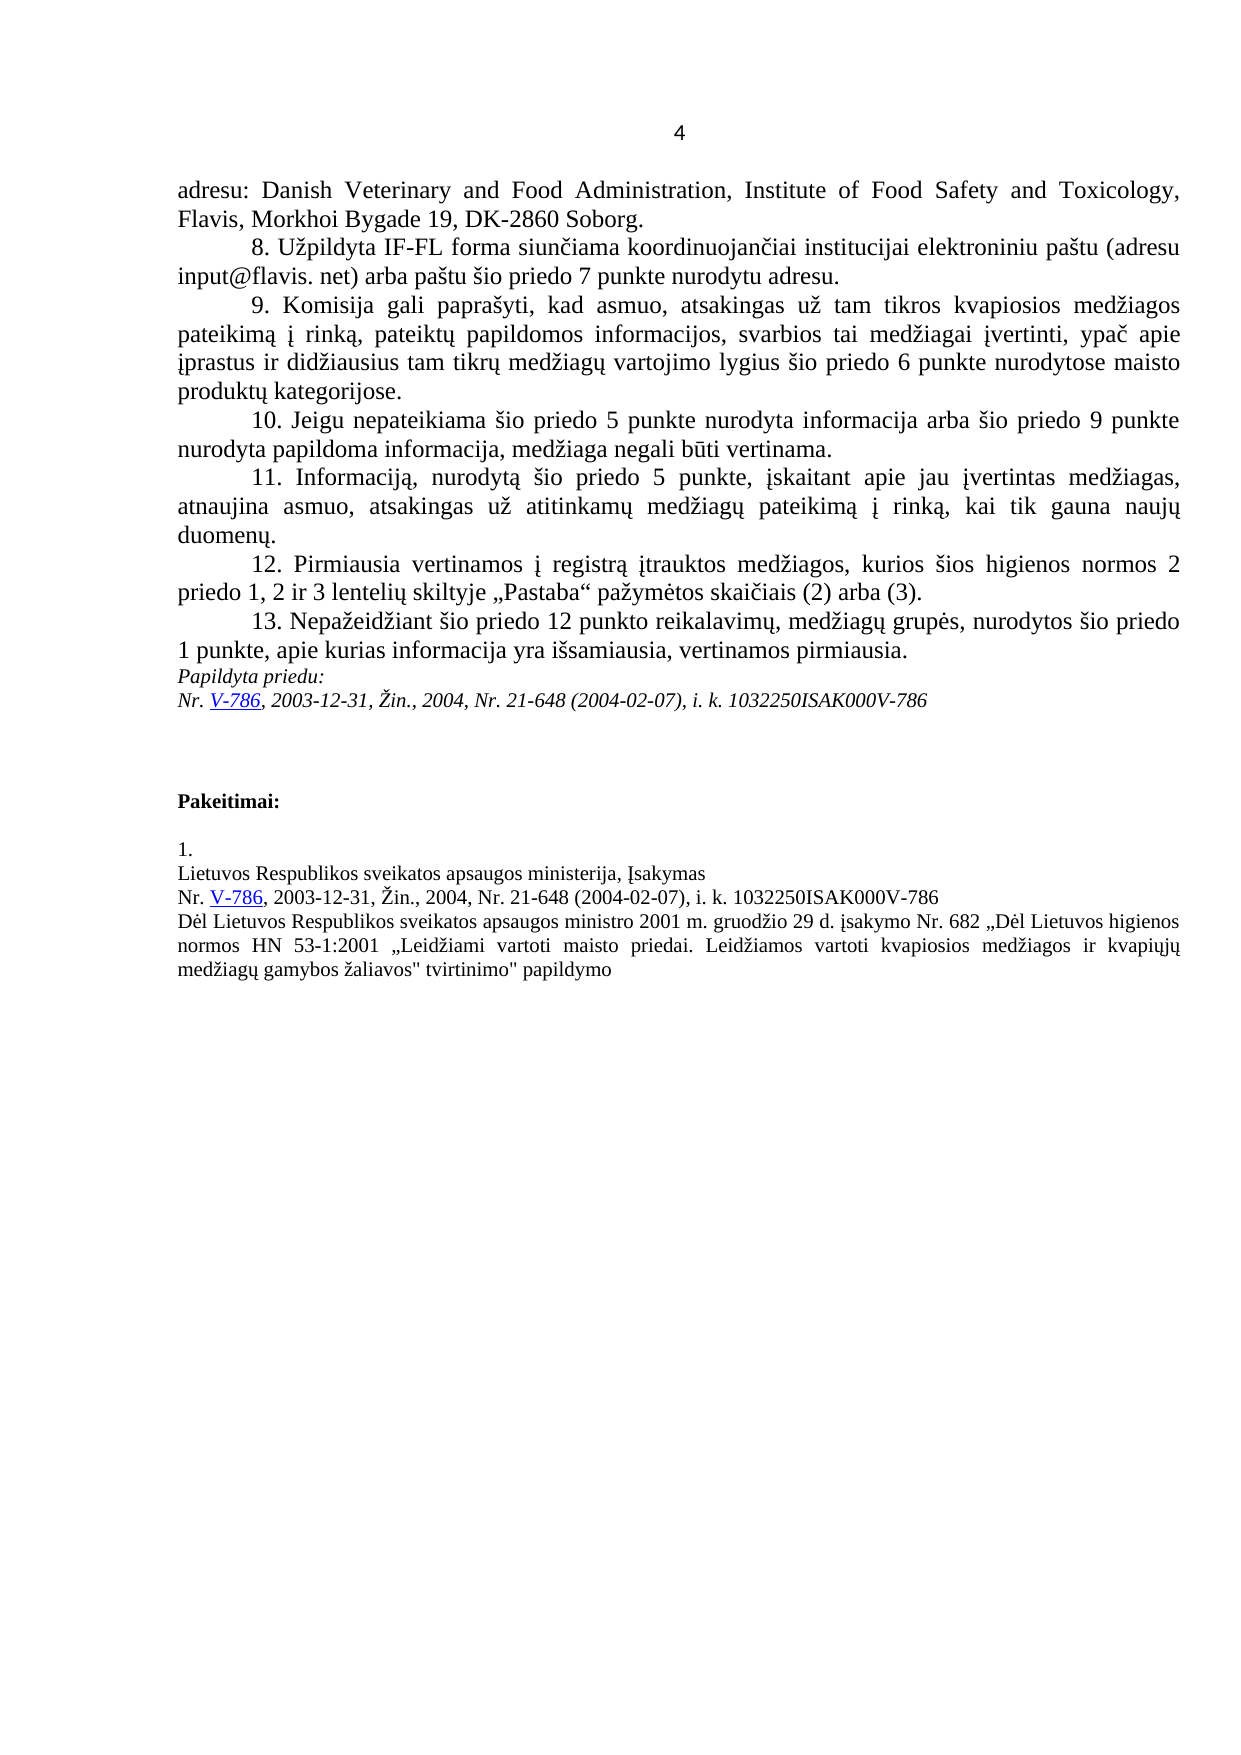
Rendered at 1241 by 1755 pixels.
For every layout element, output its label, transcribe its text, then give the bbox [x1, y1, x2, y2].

text 12. Pirmiausia vertinamos į registrą įtrauktos medžiagos, kurios šios higienos normos 2 priedo 1, 2 ir 3 lentelių skiltyje „Pastaba“ pažymėtos skaičiais (2) arba (3). [177, 549, 1181, 606]
text 13. Nepažeidžiant šio priedo 12 punkto reikalavimų, medžiagų grupės, nurodytos šio priedo 1 punkte, apie kurias informacija yra išsamiausia, vertinamos pirmiausia. [177, 606, 1181, 664]
text Lietuvos Respublikos sveikatos apsaugos ministerija, Įsakymas [177, 861, 1181, 885]
text Dėl Lietuvos Respublikos sveikatos apsaugos ministro 2001 m. gruodžio 29 d. įsakymo Nr. 682 „Dėl Lietuvos higienos normos HN 53-1:2001 „Leidžiami vartoti maisto priedai. Leidžiamos vartoti kvapiosios medžiagos ir kvapiųjų medžiagų gamybos žaliavos" tvirtinimo" papildymo [177, 909, 1181, 981]
text 1. [177, 837, 1181, 861]
text 9. Komisija gali paprašyti, kad asmuo, atsakingas už tam tikros kvapiosios medžiagos pateikimą į rinką, pateiktų papildomos informacijos, svarbios tai medžiagai įvertinti, ypač apie įprastus ir didžiausius tam tikrų medžiagų vartojimo lygius šio priedo 6 punkte nurodytose maisto produktų kategorijose. [177, 290, 1181, 405]
text 11. Informaciją, nurodytą šio priedo 5 punkte, įskaitant apie jau įvertintas medžiagas, atnaujina asmuo, atsakingas už atitinkamų medžiagų pateikimą į rinką, kai tik gauna naujų duomenų. [177, 462, 1181, 549]
text Nr. V-786, 2003-12-31, Žin., 2004, Nr. 21-648 (2004-02-07), i. k. 1032250ISAK000V-786 [177, 885, 1181, 909]
text adresu: Danish Veterinary and Food Administration, Institute of Food Safety and Toxicology, Flavis, Morkhoi Bygade 19, DK-2860 Soborg. [177, 175, 1181, 232]
text Nr. V-786, 2003-12-31, Žin., 2004, Nr. 21-648 (2004-02-07), i. k. 1032250ISAK000V-786 [177, 688, 1181, 712]
text 10. Jeigu nepateikiama šio priedo 5 punkte nurodyta informacija arba šio priedo 9 punkte nurodyta papildoma informacija, medžiaga negali būti vertinama. [177, 405, 1181, 462]
text 8. Užpildyta IF-FL forma siunčiama koordinuojančiai institucijai elektroniniu paštu (adresu input@flavis. net) arba paštu šio priedo 7 punkte nurodytu adresu. [177, 232, 1181, 290]
text Pakeitimai: [177, 789, 1181, 813]
text Papildyta priedu: [177, 664, 1181, 688]
